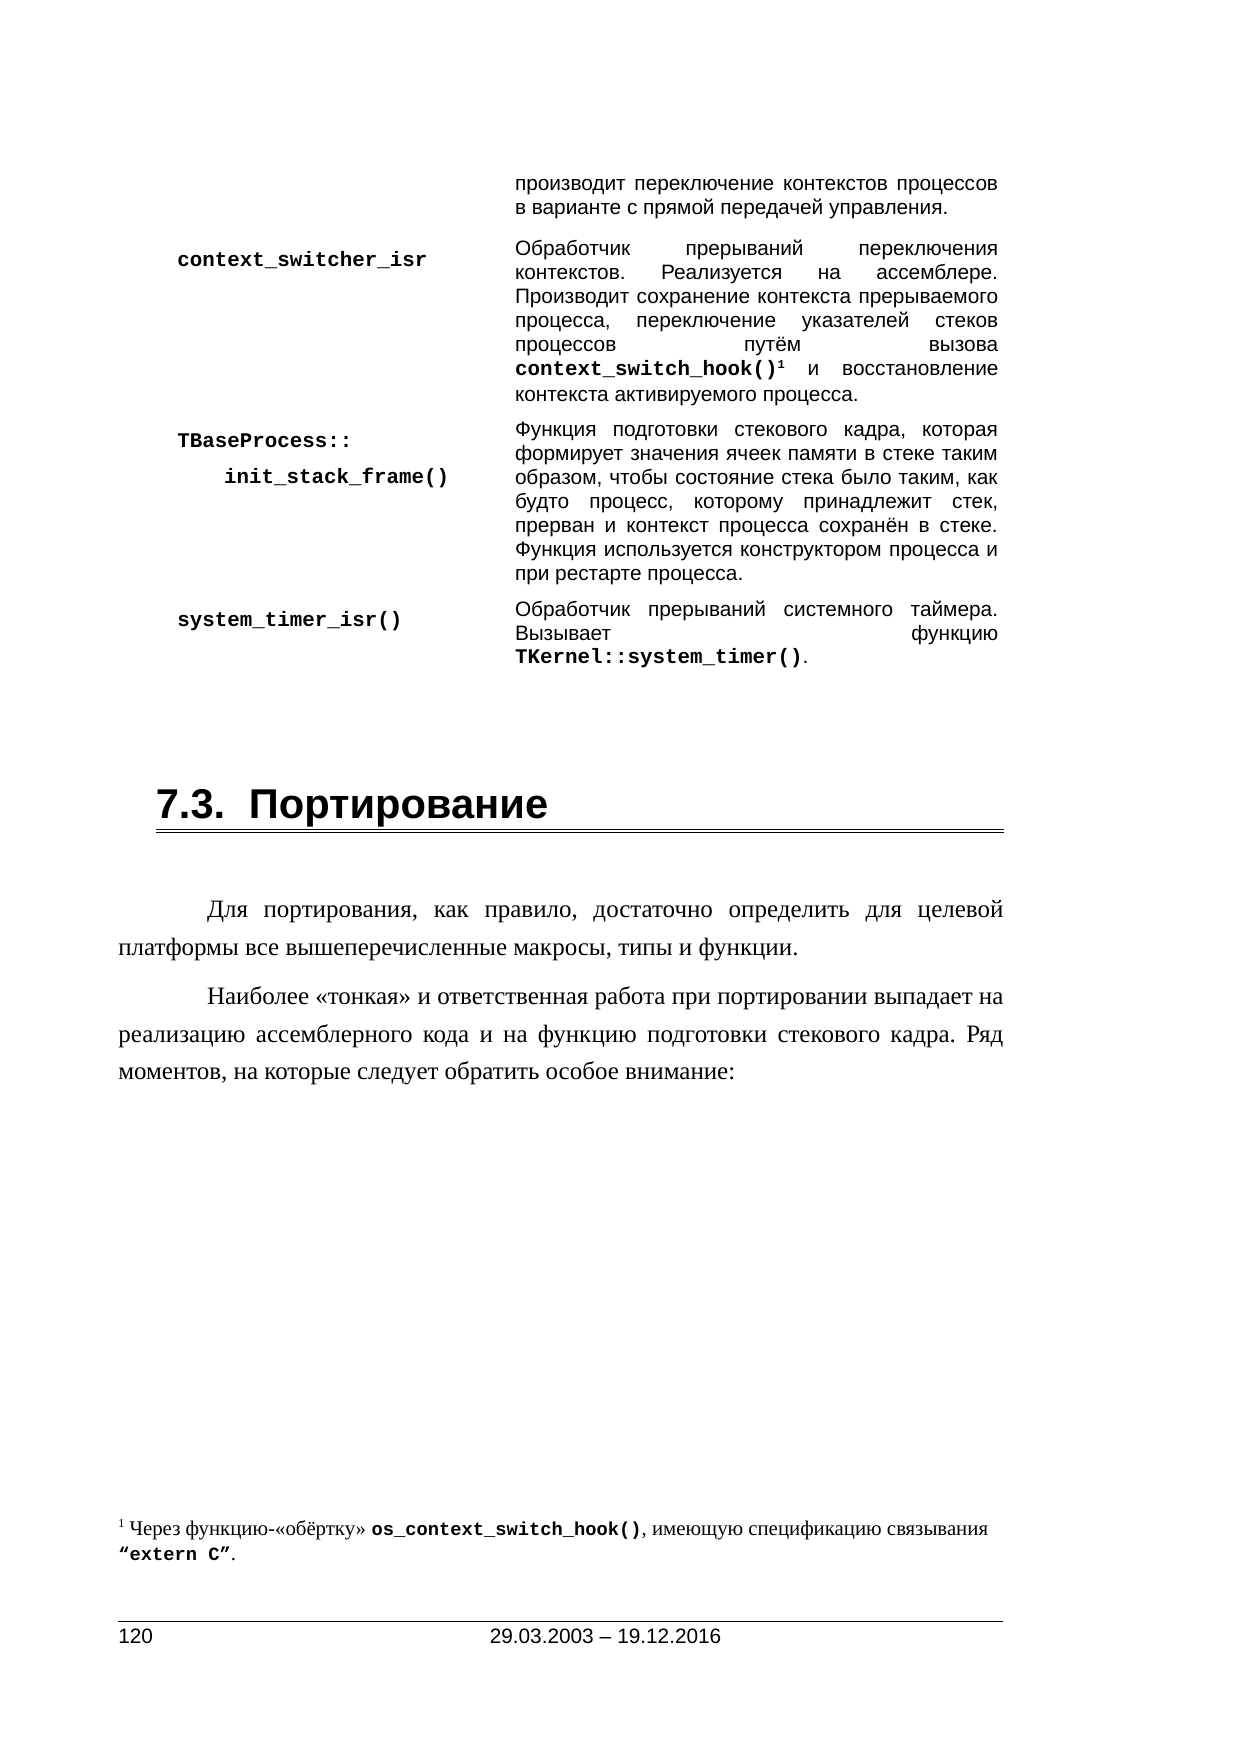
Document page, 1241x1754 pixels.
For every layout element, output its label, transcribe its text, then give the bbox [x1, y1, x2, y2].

table_cell Обработчик прерываний переключения контекстов. Реализуется на ассемблере. Производит сохранение контекста прерываемого процесса, переключение указателей стеков процессов путём вызова context_switch_hook() и восстановление контекста активируемого процесса. [509, 230, 1004, 411]
table_cell Обработчик прерываний системного таймера. Вызывает функцию TKernel::system_timer(). [509, 591, 1004, 676]
table_cell system_timer_isr() [118, 591, 509, 676]
table_cell TBaseProcess:: init_stack_frame() [118, 411, 509, 591]
table_cell context_switcher_isr [118, 230, 509, 411]
text Для портирования, как правило, достаточно определить для целевой платформы все вышеперечисленные макросы, типы и функции. [118, 894, 1004, 960]
table_cell Функция подготовки стекового кадра, которая формирует значения ячеек памяти в стеке таким образом, чтобы состояние стека было таким, как будто процесс, которому принадлежит стек, прерван и контекст процесса сохранён в стеке. Функция используется конструктором процесса и при рестарте процесса. [509, 411, 1004, 591]
subtitle Портирование [156, 779, 1004, 829]
table_cell производит переключение контекстов процессов в варианте с прямой передачей управления. [509, 165, 1004, 230]
text Наиболее «тонкая» и ответственная работа при портировании выпадает на реализацию ассемблерного кода и на функцию подготовки стекового кадра. Ряд моментов, на которые следует обратить особое внимание: [118, 981, 1004, 1085]
table_cell [118, 165, 509, 230]
